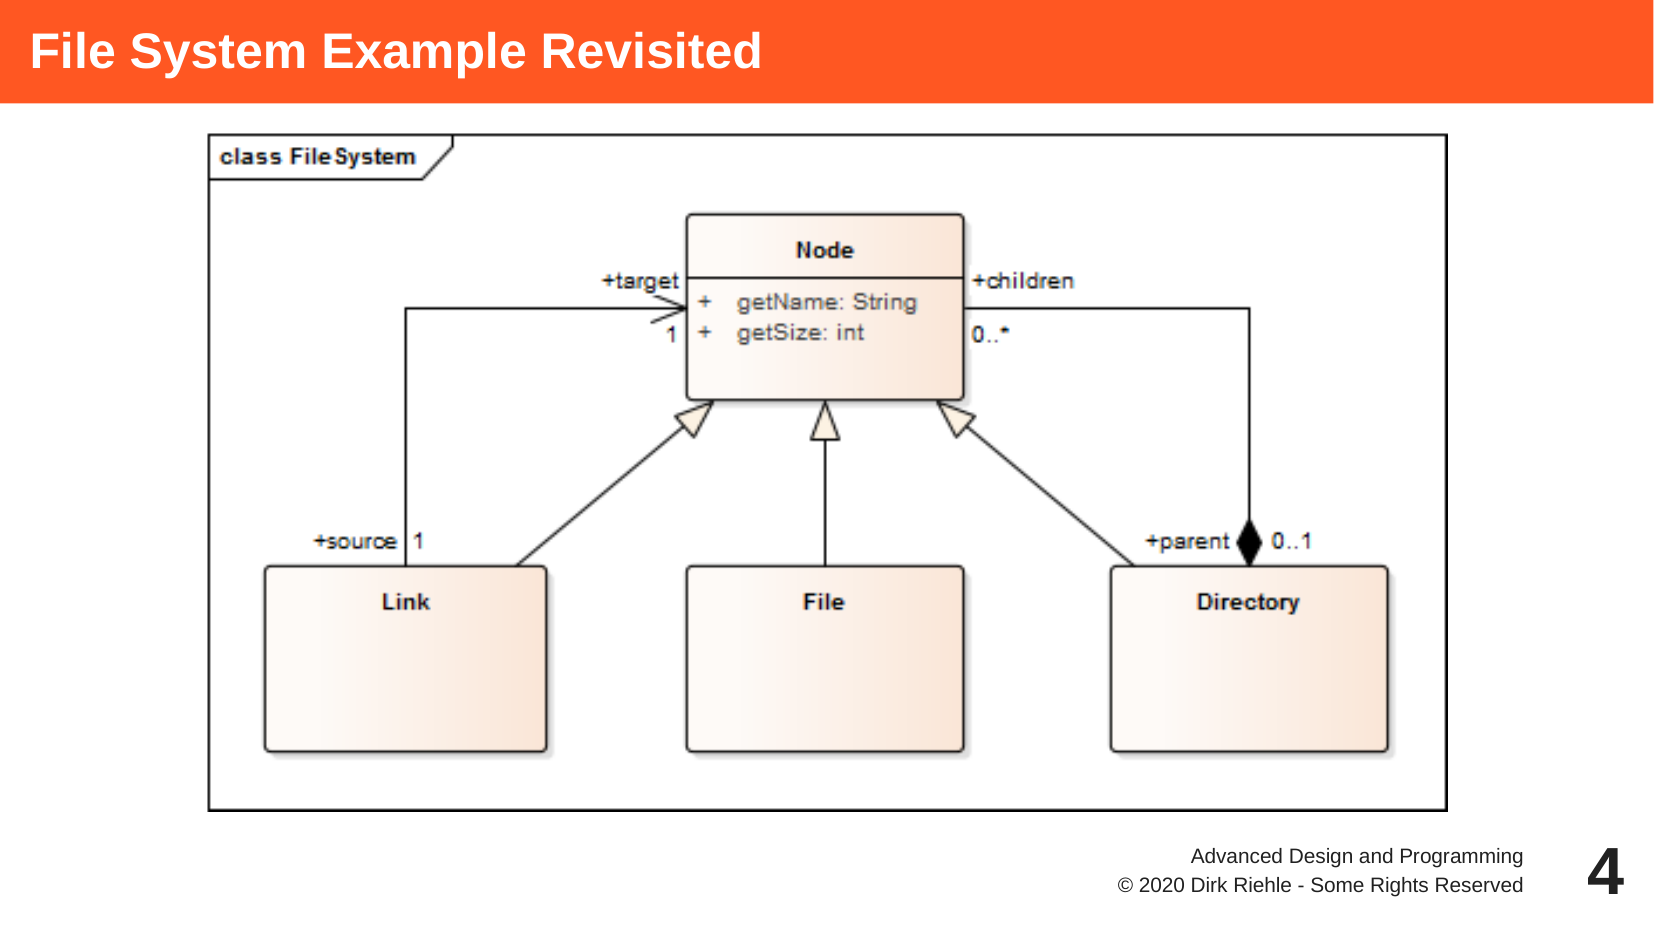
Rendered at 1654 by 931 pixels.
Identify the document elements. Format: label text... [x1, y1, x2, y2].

title File System Example Revisited [0, 0, 1654, 104]
picture [206, 132, 1448, 813]
